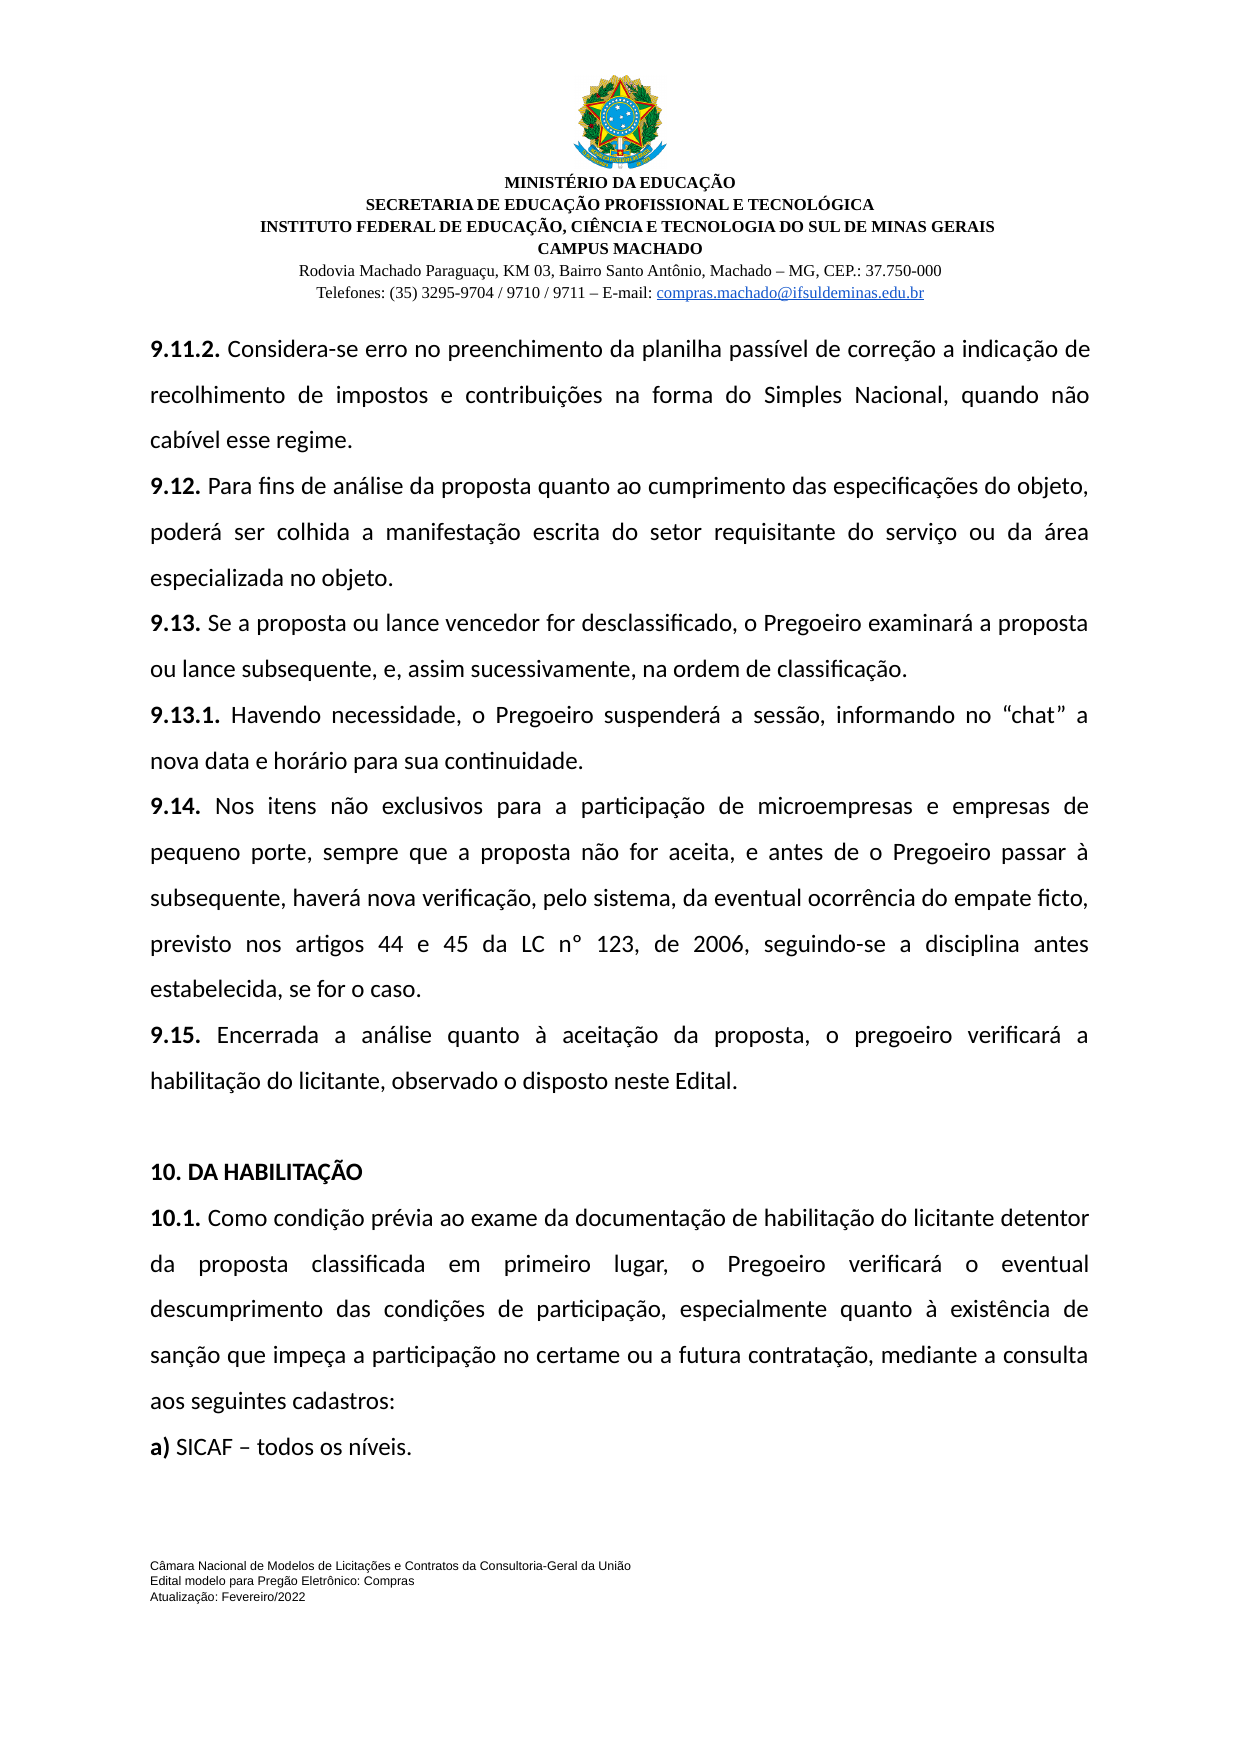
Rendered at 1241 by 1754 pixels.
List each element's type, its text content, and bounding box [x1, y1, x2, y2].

text 9.15. Encerrada a análise quanto à aceitação da proposta, o pregoeiro verificará a habilitação do licitante, observado o disposto neste Edital. [150, 1019, 1090, 1095]
text 9.11.2. Considera-se erro no preenchimento da planilha passível de correção a indicação de recolhimento de impostos e contribuições na forma do Simples Nacional, quando não cabível esse regime. [150, 333, 1090, 455]
picture [573, 75, 667, 169]
text 10. DA HABILITAÇÃO [150, 1156, 1090, 1187]
text 10.1. Como condição prévia ao exame da documentação de habilitação do licitante detentor da proposta classificada em primeiro lugar, o Pregoeiro verificará o eventual descumprimento das condições de participação, especialmente quanto à existência de sanção que impeça a participação no certame ou a futura contratação, mediante a consulta aos seguintes cadastros: [150, 1202, 1090, 1416]
text 9.12. Para fins de análise da proposta quanto ao cumprimento das especificações do objeto, poderá ser colhida a manifestação escrita do setor requisitante do serviço ou da área especializada no objeto. [150, 470, 1090, 592]
picture [613, 164, 628, 169]
picture [639, 150, 650, 156]
text a) SICAF – todos os níveis. [150, 1431, 1090, 1461]
text 9.13. Se a proposta ou lance vencedor for desclassificado, o Pregoeiro examinará a proposta ou lance subsequente, e, assim sucessivamente, na ordem de classificação. [150, 608, 1090, 684]
text 9.13.1. Havendo necessidade, o Pregoeiro suspenderá a sessão, informando no “chat” a nova data e horário para sua continuidade. [150, 699, 1090, 775]
text 9.14. Nos itens não exclusivos para a participação de microempresas e empresas de pequeno porte, sempre que a proposta não for aceita, e antes de o Pregoeiro passar à subsequente, haverá nova verificação, pelo sistema, da eventual ocorrência do empate ficto, previsto nos artigos 44 e 45 da LC nº 123, de 2006, seguindo-se a disciplina antes estabelecida, se for o caso. [150, 791, 1090, 1004]
